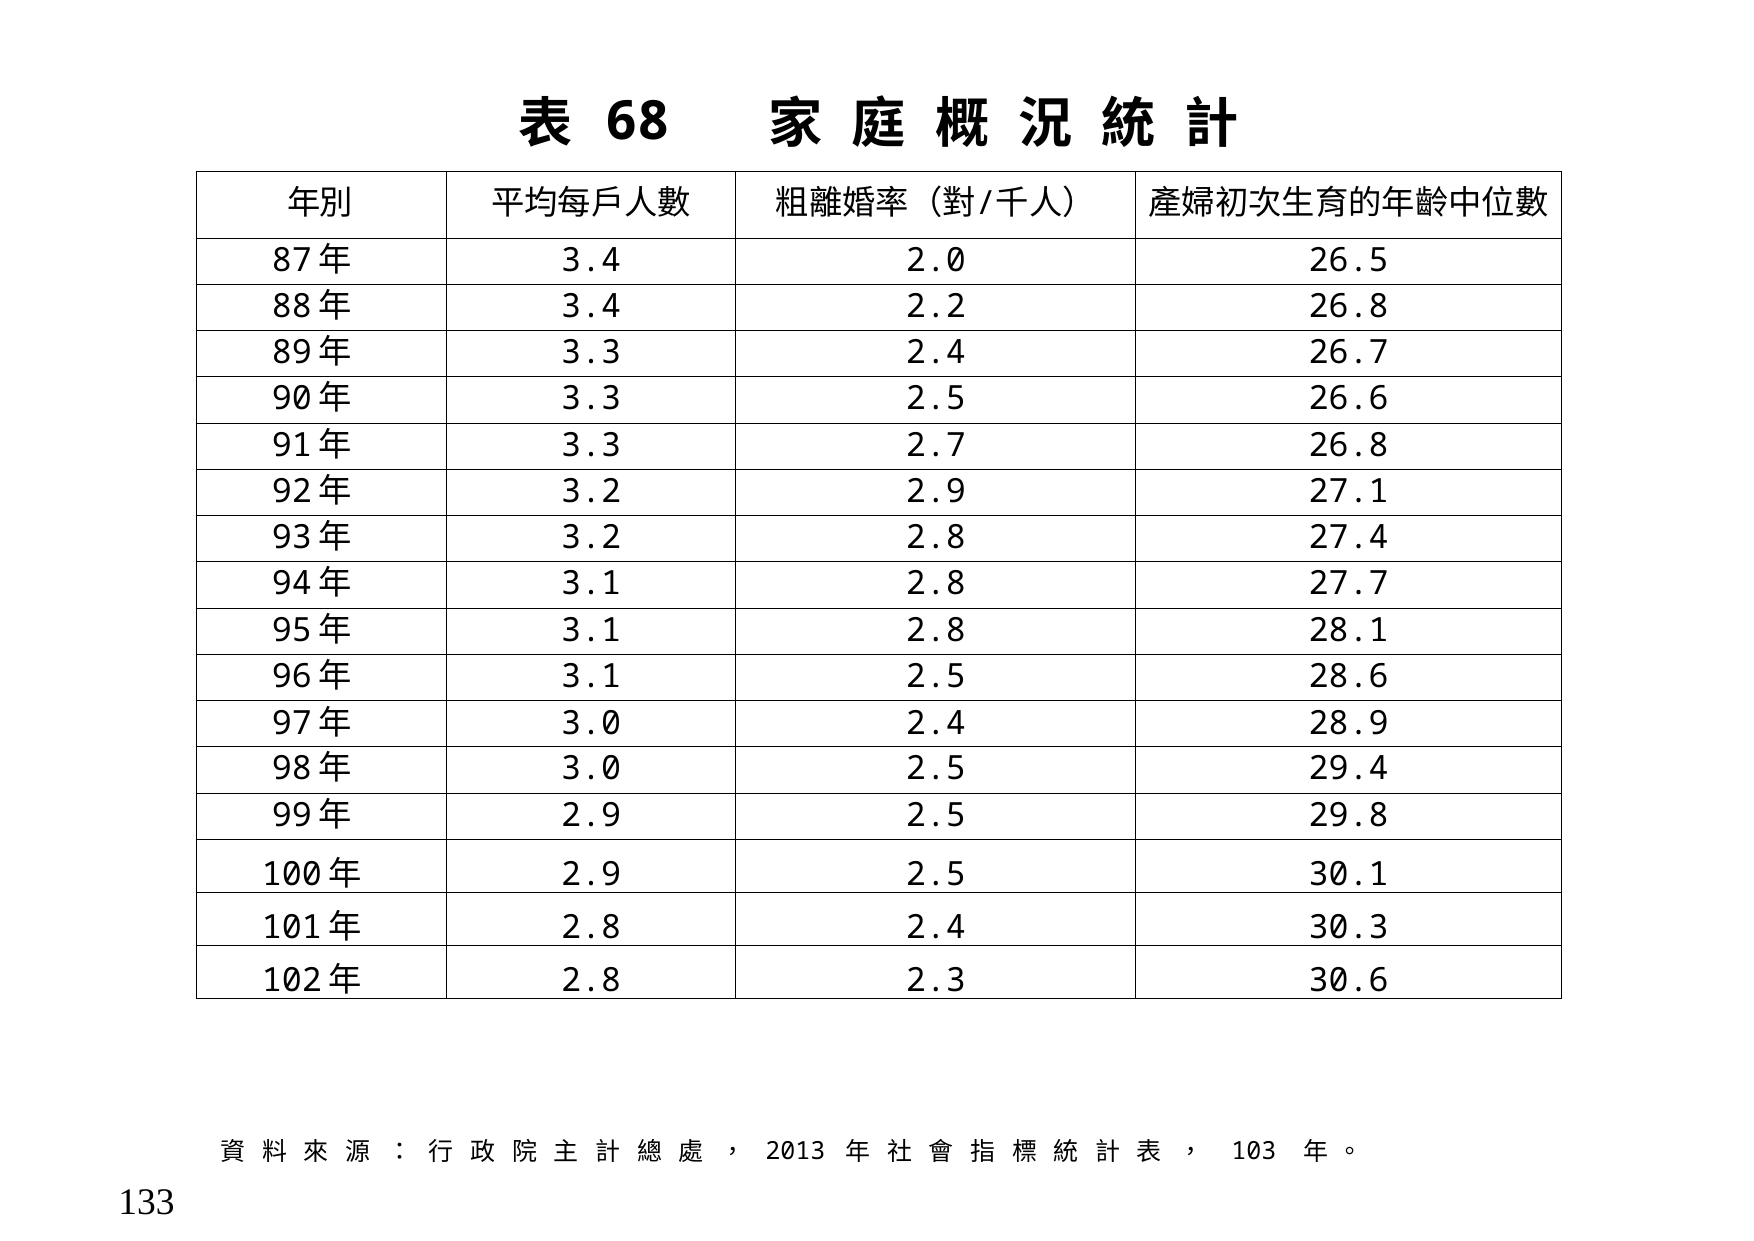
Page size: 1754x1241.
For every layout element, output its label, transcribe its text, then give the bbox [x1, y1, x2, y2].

table_cell 3.3 [447, 424, 735, 469]
table_cell 30.1 [1136, 840, 1561, 892]
table_cell 2.3 [736, 946, 1135, 998]
table_cell 97年 [197, 701, 446, 746]
table_cell 3.1 [447, 655, 735, 700]
table_cell 102年 [197, 946, 446, 998]
table_cell 2.4 [736, 701, 1135, 746]
table_cell 87年 [197, 239, 446, 284]
table_cell 2.5 [736, 747, 1135, 792]
table_cell 93年 [197, 516, 446, 561]
table_cell 28.1 [1136, 609, 1561, 654]
table_header 粗離婚率（對/千人） [736, 172, 1135, 237]
table_cell 2.4 [736, 331, 1135, 376]
table_header 產婦初次生育的年齡中位數 [1136, 172, 1561, 237]
table_cell 92年 [197, 470, 446, 515]
table_cell 88年 [197, 285, 446, 330]
table_header 平均每戶人數 [447, 172, 735, 237]
table_cell 26.7 [1136, 331, 1561, 376]
table_cell 2.4 [736, 893, 1135, 945]
table_cell 91年 [197, 424, 446, 469]
table_cell 3.1 [447, 562, 735, 607]
table_cell 2.9 [736, 470, 1135, 515]
table_cell 3.4 [447, 239, 735, 284]
subtitle 表68 家庭概況統計 [128, 46, 1628, 171]
table_cell 2.8 [736, 609, 1135, 654]
table_cell 2.7 [736, 424, 1135, 469]
table_cell 2.8 [736, 516, 1135, 561]
table_cell 27.7 [1136, 562, 1561, 607]
table_cell 26.8 [1136, 285, 1561, 330]
table_cell 2.5 [736, 377, 1135, 422]
table_cell 2.5 [736, 794, 1135, 839]
table_cell 3.3 [447, 377, 735, 422]
table_cell 89年 [197, 331, 446, 376]
table_cell 95年 [197, 609, 446, 654]
table_cell 2.8 [447, 893, 735, 945]
table_cell 3.0 [447, 747, 735, 792]
table_cell 2.5 [736, 840, 1135, 892]
table_cell 27.1 [1136, 470, 1561, 515]
table_cell 28.9 [1136, 701, 1561, 746]
table_cell 30.3 [1136, 893, 1561, 945]
table_cell 94年 [197, 562, 446, 607]
table_cell 26.5 [1136, 239, 1561, 284]
text 資料來源：行政院主計總處，2013年社會指標統計表，103年。 [128, 1108, 1628, 1171]
table_cell 101年 [197, 893, 446, 945]
table_cell 29.4 [1136, 747, 1561, 792]
table_cell 28.6 [1136, 655, 1561, 700]
table_cell 30.6 [1136, 946, 1561, 998]
table_cell 99年 [197, 794, 446, 839]
table_cell 3.2 [447, 516, 735, 561]
table_cell 100年 [197, 840, 446, 892]
table_cell 29.8 [1136, 794, 1561, 839]
table_cell 2.5 [736, 655, 1135, 700]
table_cell 27.4 [1136, 516, 1561, 561]
table_cell 98年 [197, 747, 446, 792]
table_cell 3.2 [447, 470, 735, 515]
table_cell 3.1 [447, 609, 735, 654]
table_cell 90年 [197, 377, 446, 422]
table_header 年別 [197, 172, 446, 237]
table_cell 2.0 [736, 239, 1135, 284]
table_cell 26.6 [1136, 377, 1561, 422]
table_cell 26.8 [1136, 424, 1561, 469]
table_cell 2.9 [447, 794, 735, 839]
table_cell 3.4 [447, 285, 735, 330]
table_cell 2.8 [447, 946, 735, 998]
table_cell 2.2 [736, 285, 1135, 330]
table_cell 96年 [197, 655, 446, 700]
table_cell 3.0 [447, 701, 735, 746]
table_cell 2.8 [736, 562, 1135, 607]
table_cell 3.3 [447, 331, 735, 376]
table_cell 2.9 [447, 840, 735, 892]
